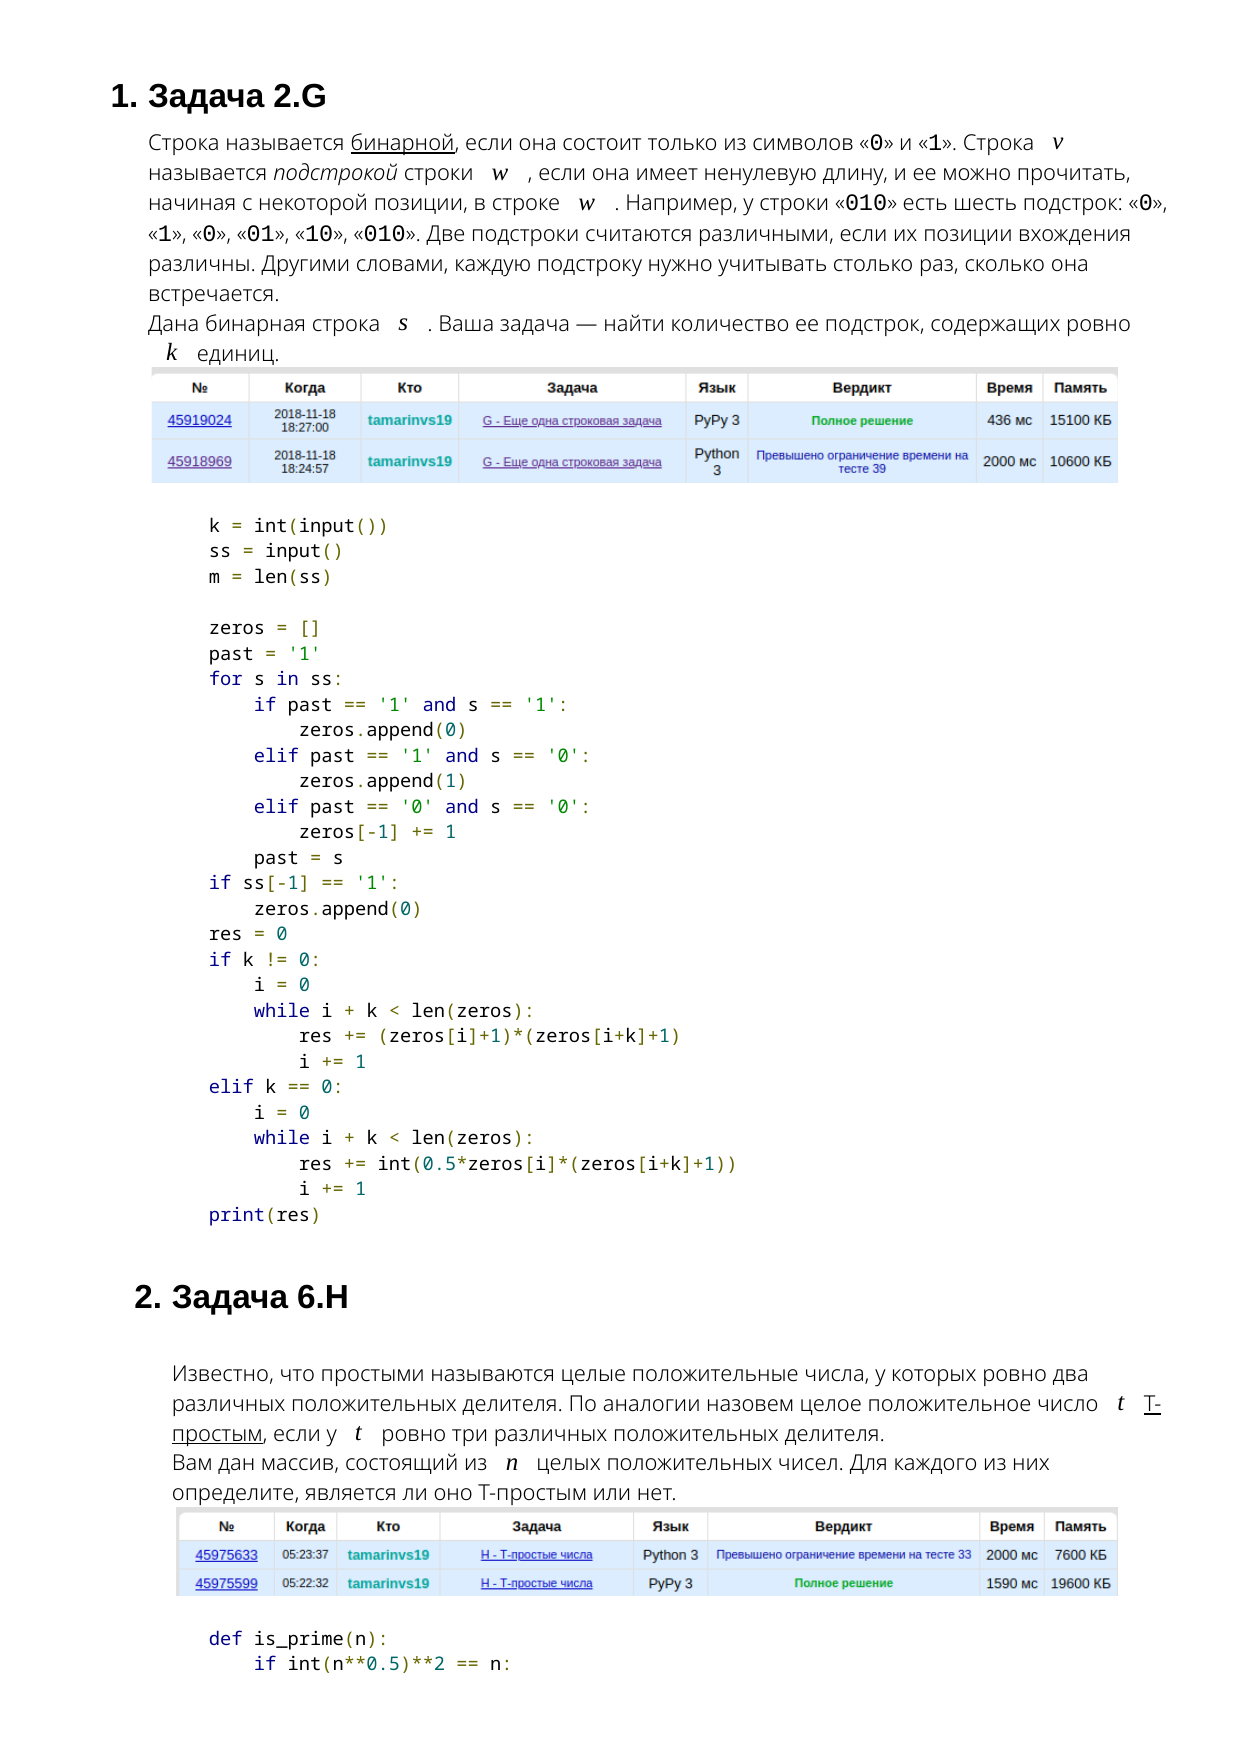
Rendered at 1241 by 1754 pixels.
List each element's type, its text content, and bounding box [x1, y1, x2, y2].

text def is_prime(n): [120, 1625, 1124, 1650]
text if k != 0: [120, 946, 1124, 972]
text res += (zeros[i]+1)*(zeros[i+k]+1) [120, 1023, 1124, 1048]
list Строка называется бинарной, если она состоит только из символов «0» и «1». Строканазывается подстрокой строки, если она имеет ненулевую длину, и ее можно прочитать, начиная с некоторой позиции, в строке. Например, у строки «010» есть шесть подстрок: «0», «1», «0», «01», «10», «010». Две подстроки считаются различными, если их позиции вхождения различны. Другими словами, каждую подстроку нужно учитывать столько раз, сколько она встречается. [110, 127, 1172, 308]
text elif k == 0: [120, 1074, 1124, 1099]
text elif past == '0' and s == '0': [120, 793, 1124, 818]
text print(res) [120, 1201, 1124, 1227]
text if ss[-1] == '1': [120, 869, 1124, 895]
text k = int(input()) [120, 512, 1124, 538]
subtitle Задача 2.G [110, 76, 1172, 114]
text past = '1' [120, 640, 1124, 665]
text zeros.append(0) [120, 895, 1124, 921]
text i = 0 [120, 1099, 1124, 1125]
text i += 1 [120, 1176, 1124, 1201]
text if past == '1' and s == '1': [120, 691, 1124, 716]
text i = 0 [120, 972, 1124, 997]
text if int(n**0.5)**2 == n: [120, 1650, 1124, 1676]
subtitle Задача 6.H [134, 1277, 1172, 1316]
text past = s [120, 844, 1124, 869]
list Известно, что простыми называются целые положительные числа, у которых ровно два различных положительных делителя. По аналогии назовем целое положительное числоТ-простым, если уровно три различных положительных делителя. [134, 1328, 1172, 1447]
text elif past == '1' and s == '0': [120, 742, 1124, 767]
text while i + k < len(zeros): [120, 997, 1124, 1023]
text for s in ss: [120, 665, 1124, 691]
list Вам дан массив, состоящий изцелых положительных чисел. Для каждого из них определите, является ли оно Т-простым или нет. [134, 1447, 1172, 1507]
text zeros.append(0) [120, 716, 1124, 742]
text while i + k < len(zeros): [120, 1125, 1124, 1150]
text res += int(0.5*zeros[i]*(zeros[i+k]+1)) [120, 1150, 1124, 1176]
text res = 0 [120, 921, 1124, 946]
text ss = input() [120, 538, 1124, 563]
text zeros = [] [120, 614, 1124, 640]
picture [175, 1507, 1118, 1596]
text m = len(ss) [120, 563, 1124, 589]
picture [151, 367, 1118, 483]
text zeros[-1] += 1 [120, 818, 1124, 844]
list Дана бинарная строка. Ваша задача — найти количество ее подстрок, содержащих ровноединиц. [110, 308, 1172, 367]
text zeros.append(1) [120, 767, 1124, 793]
text i += 1 [120, 1048, 1124, 1074]
